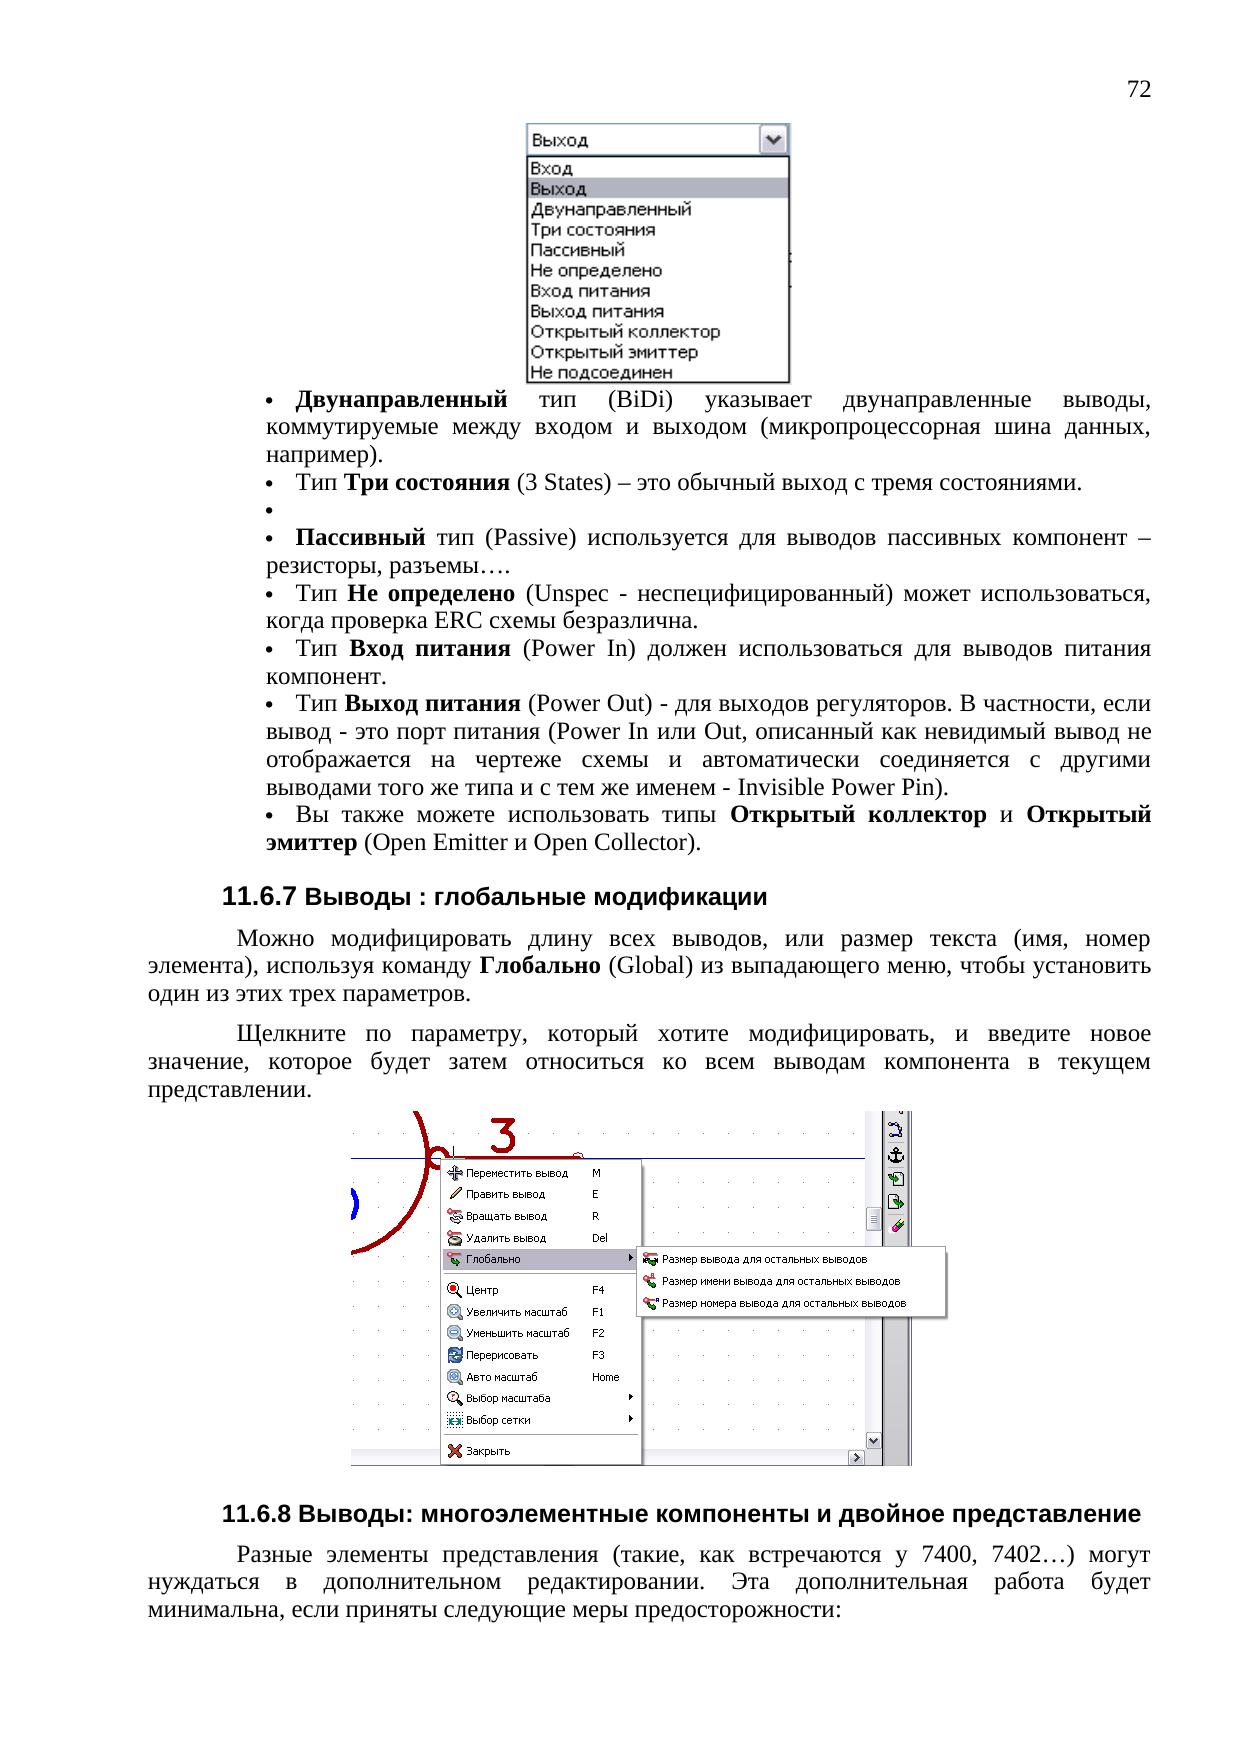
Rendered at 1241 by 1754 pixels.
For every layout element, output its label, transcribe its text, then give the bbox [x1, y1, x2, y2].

list Тип Вход питания (Power In) должен использоваться для выводов питания компонент. [266, 634, 1152, 689]
text Можно модифицировать длину всех выводов, или размер текста (имя, номер элемента), используя команду Глобально (Global) из выпадающего меню, чтобы установить один из этих трех параметров. [148, 924, 1152, 1007]
list Пассивный тип (Passive) используется для выводов пассивных компонент – резисторы, разъемы…. [266, 523, 1152, 579]
list Тип Не определено (Unspec - неспецифицированный) может использоваться, когда проверка ERC схемы безразлична. [266, 579, 1152, 634]
picture [525, 123, 792, 385]
list Вы также можете использовать типы Открытый коллектор и Открытый эмиттер (Open Emitter и Open Collector). [266, 800, 1152, 856]
list Тип Выход питания (Power Out) - для выходов регуляторов. В частности, если вывод - это порт питания (Power In или Out, описанный как невидимый вывод не отображается на чертеже схемы и автоматически соединяется с другими выводами того же типа и с тем же именем - Invisible Power Pin). [266, 689, 1152, 800]
picture [351, 1111, 949, 1466]
subtitle 11.6.7 Выводы : глобальные модификации [222, 881, 1152, 911]
text Разные элементы представления (такие, как встречаются у 7400, 7402…) могут нуждаться в дополнительном редактировании. Эта дополнительная работа будет минимальна, если приняты следующие меры предосторожности: [148, 1540, 1152, 1623]
list Двунаправленный тип (BiDi) указывает двунаправленные выводы, коммутируемые между входом и выходом (микропроцессорная шина данных, например). [266, 385, 1152, 468]
subtitle 11.6.8 Выводы: многоэлементные компоненты и двойное представление [222, 1499, 1152, 1527]
list Тип Три состояния (3 States) – это обычный выход с тремя состояниями. [266, 468, 1152, 496]
text Щелкните по параметру, который хотите модифицировать, и введите новое значение, которое будет затем относиться ко всем выводам компонента в текущем представлении. [148, 1019, 1152, 1102]
